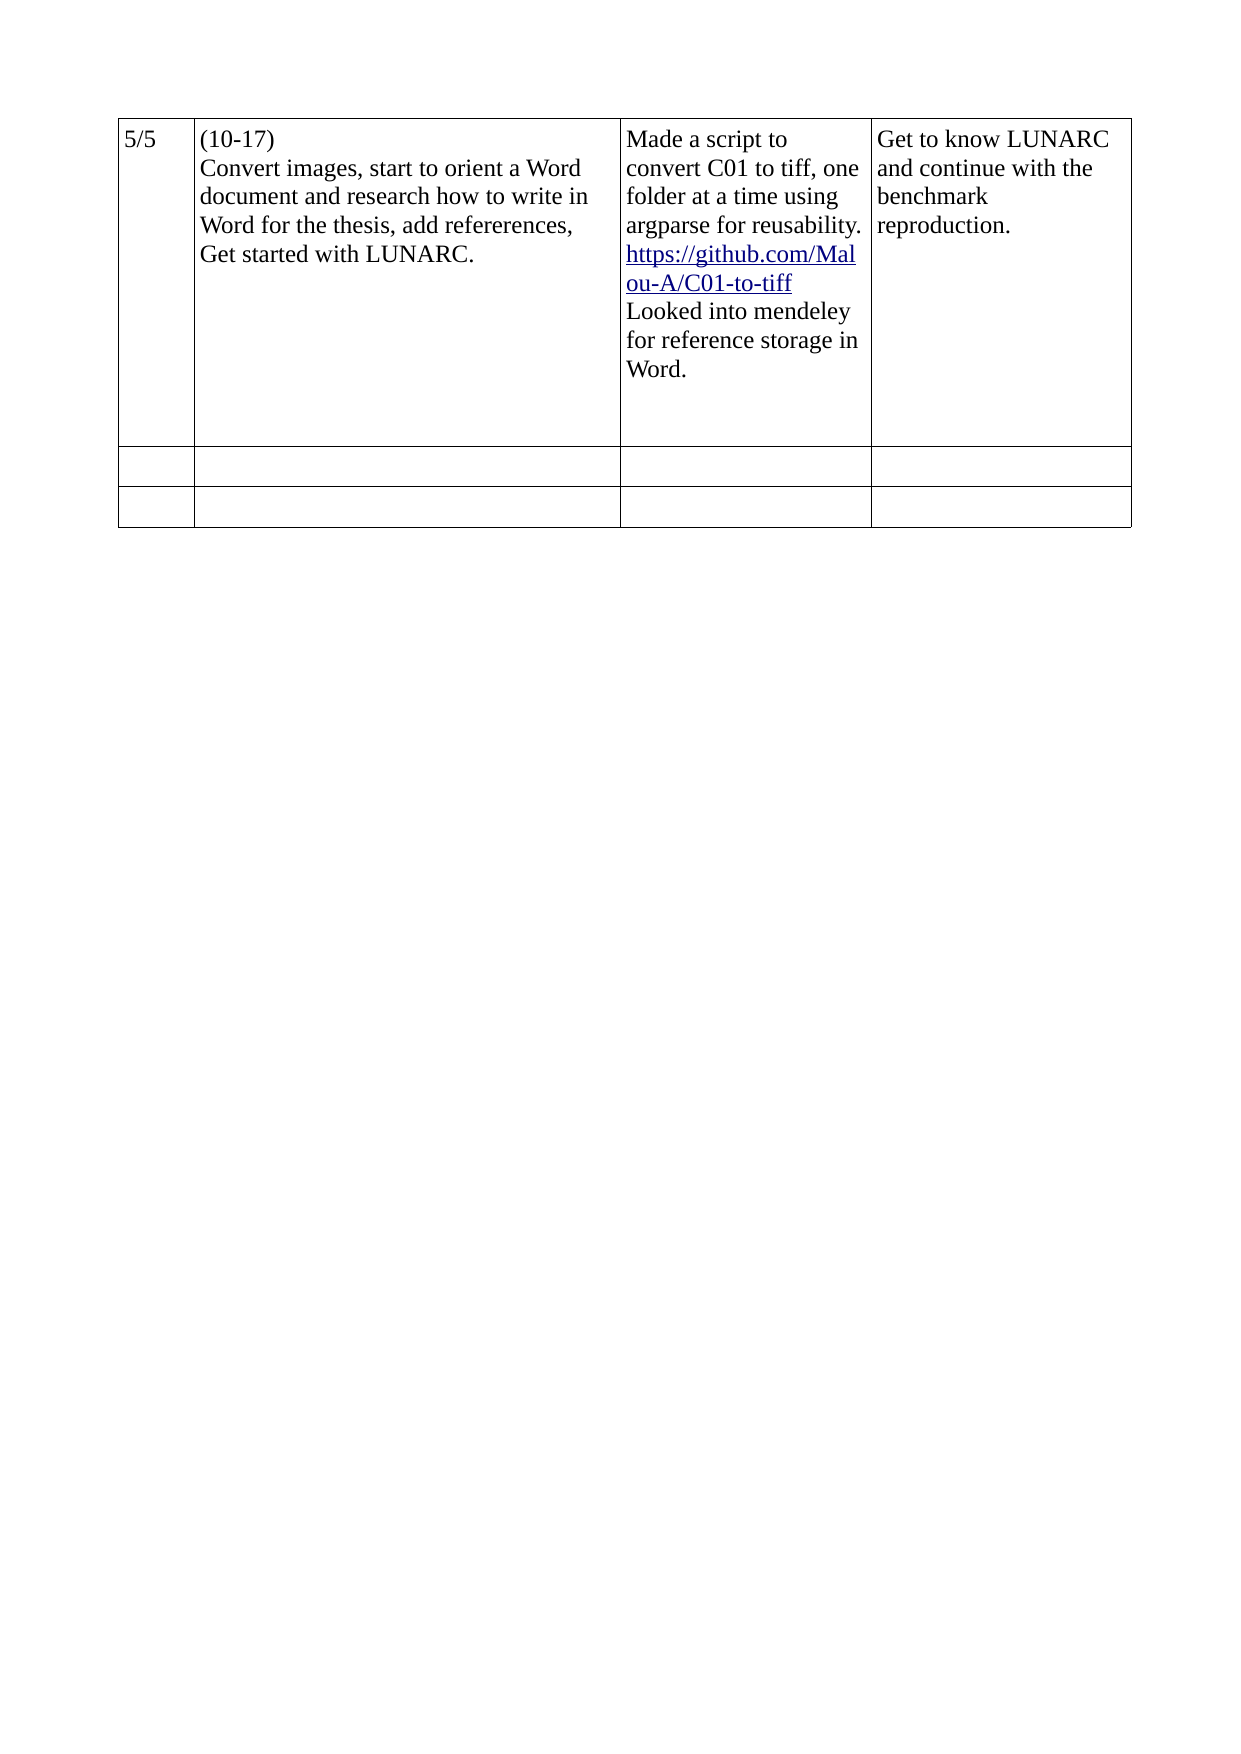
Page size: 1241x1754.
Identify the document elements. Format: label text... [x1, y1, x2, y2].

table_cell [119, 487, 194, 527]
table_cell [872, 487, 1131, 527]
table_cell [872, 447, 1131, 486]
table_cell Get to know LUNARC and continue with the benchmark reproduction. [872, 119, 1131, 446]
table_cell [195, 447, 620, 486]
table_cell (10-17) Convert images, start to orient a Word document and research how to write in Word for the thesis, add refererences, Get started with LUNARC. [195, 119, 620, 446]
table_cell Made a script to convert C01 to tiff, one folder at a time using argparse for reusability. https://github.com/Malou-A/C01-to-tiff Looked into mendeley for reference storage in Word. [621, 119, 871, 446]
table_cell 5/5 [119, 119, 194, 446]
table_cell [621, 487, 871, 527]
table_cell [195, 487, 620, 527]
table_cell [119, 447, 194, 486]
table_cell [621, 447, 871, 486]
